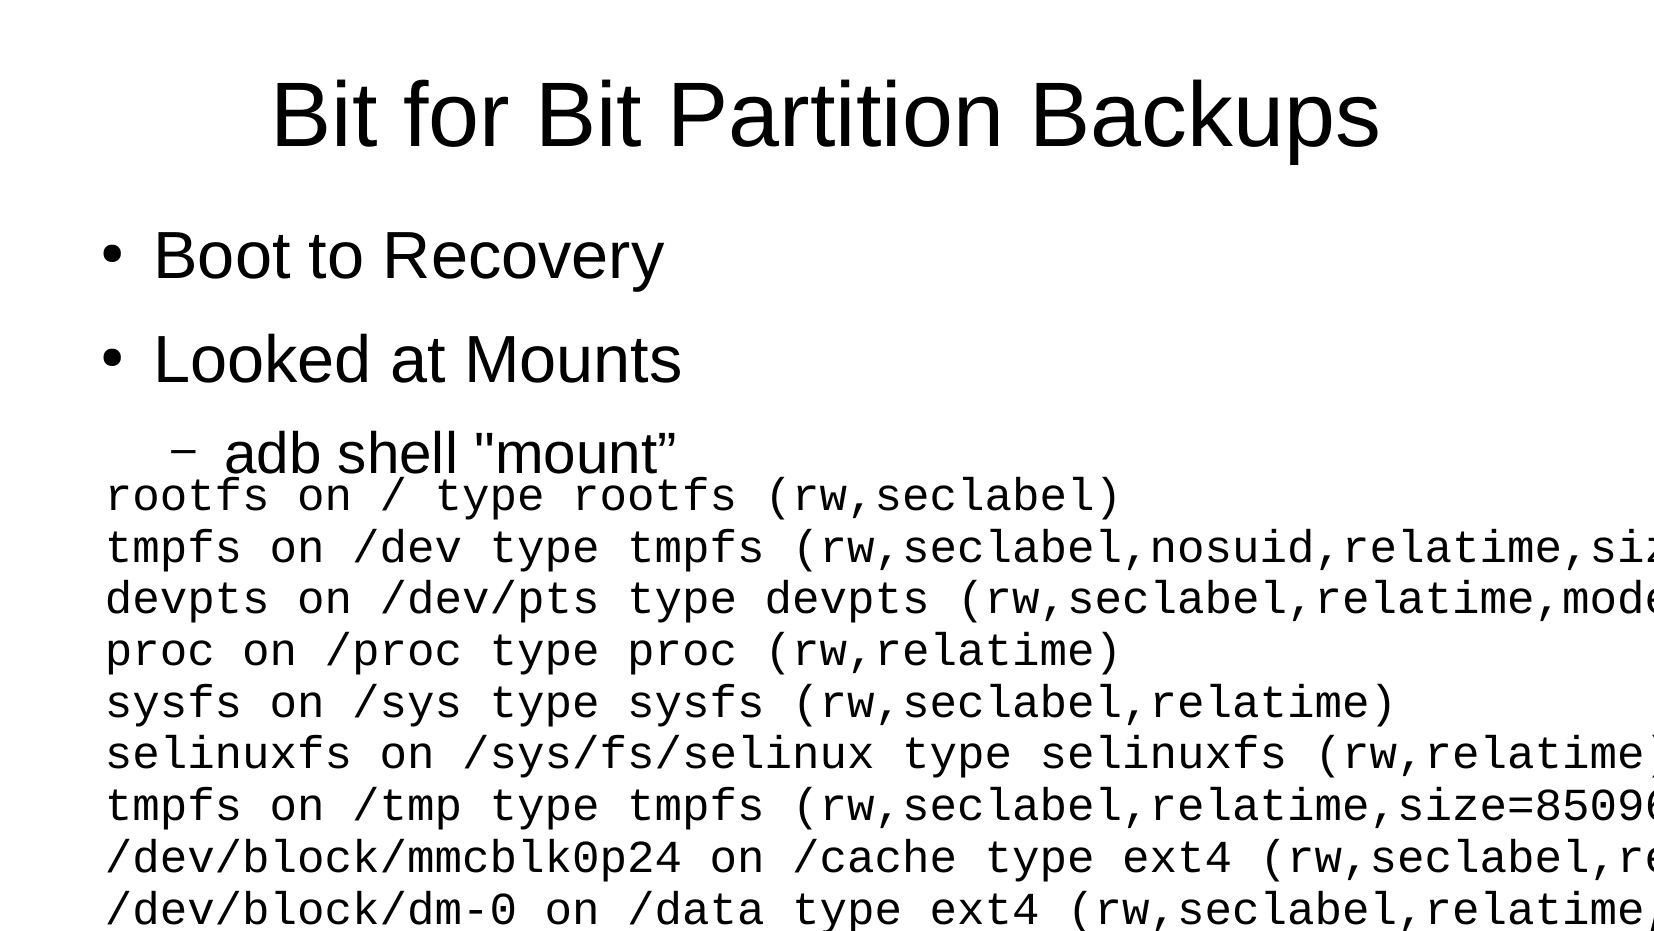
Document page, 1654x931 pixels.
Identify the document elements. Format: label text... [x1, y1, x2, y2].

text_box rootfs on / type rootfs (rw,seclabel) tmpfs on /dev type tmpfs (rw,seclabel,nosuid,relatime,size=850964k,nr_inodes= devpts on /dev/pts type devpts (rw,seclabel,relatime,mode=600) proc on /proc type proc (rw,relatime) sysfs on /sys type sysfs (rw,seclabel,relatime) selinuxfs on /sys/fs/selinux type selinuxfs (rw,relatime) tmpfs on /tmp type tmpfs (rw,seclabel,relatime,size=850964k,nr_inodes=129291) /dev/block/mmcblk0p24 on /cache type ext4 (rw,seclabel,relatime,data=ordered) /dev/block/dm-0 on /data type ext4 (rw,seclabel,relatime,data=ordered) /dev/block/dm-1 on /external_sd type f2fs (rw,seclabel,relatime,background_gc=on /dev/block/dm-1 on /sdcard type f2fs (rw,seclabel,relatime,background_gc=on,user [90, 465, 1654, 882]
list Boot to Recovery Looked at Mounts adb shell "mount” [82, 217, 1571, 758]
title Bit for Bit Partition Backups [82, 37, 1571, 193]
